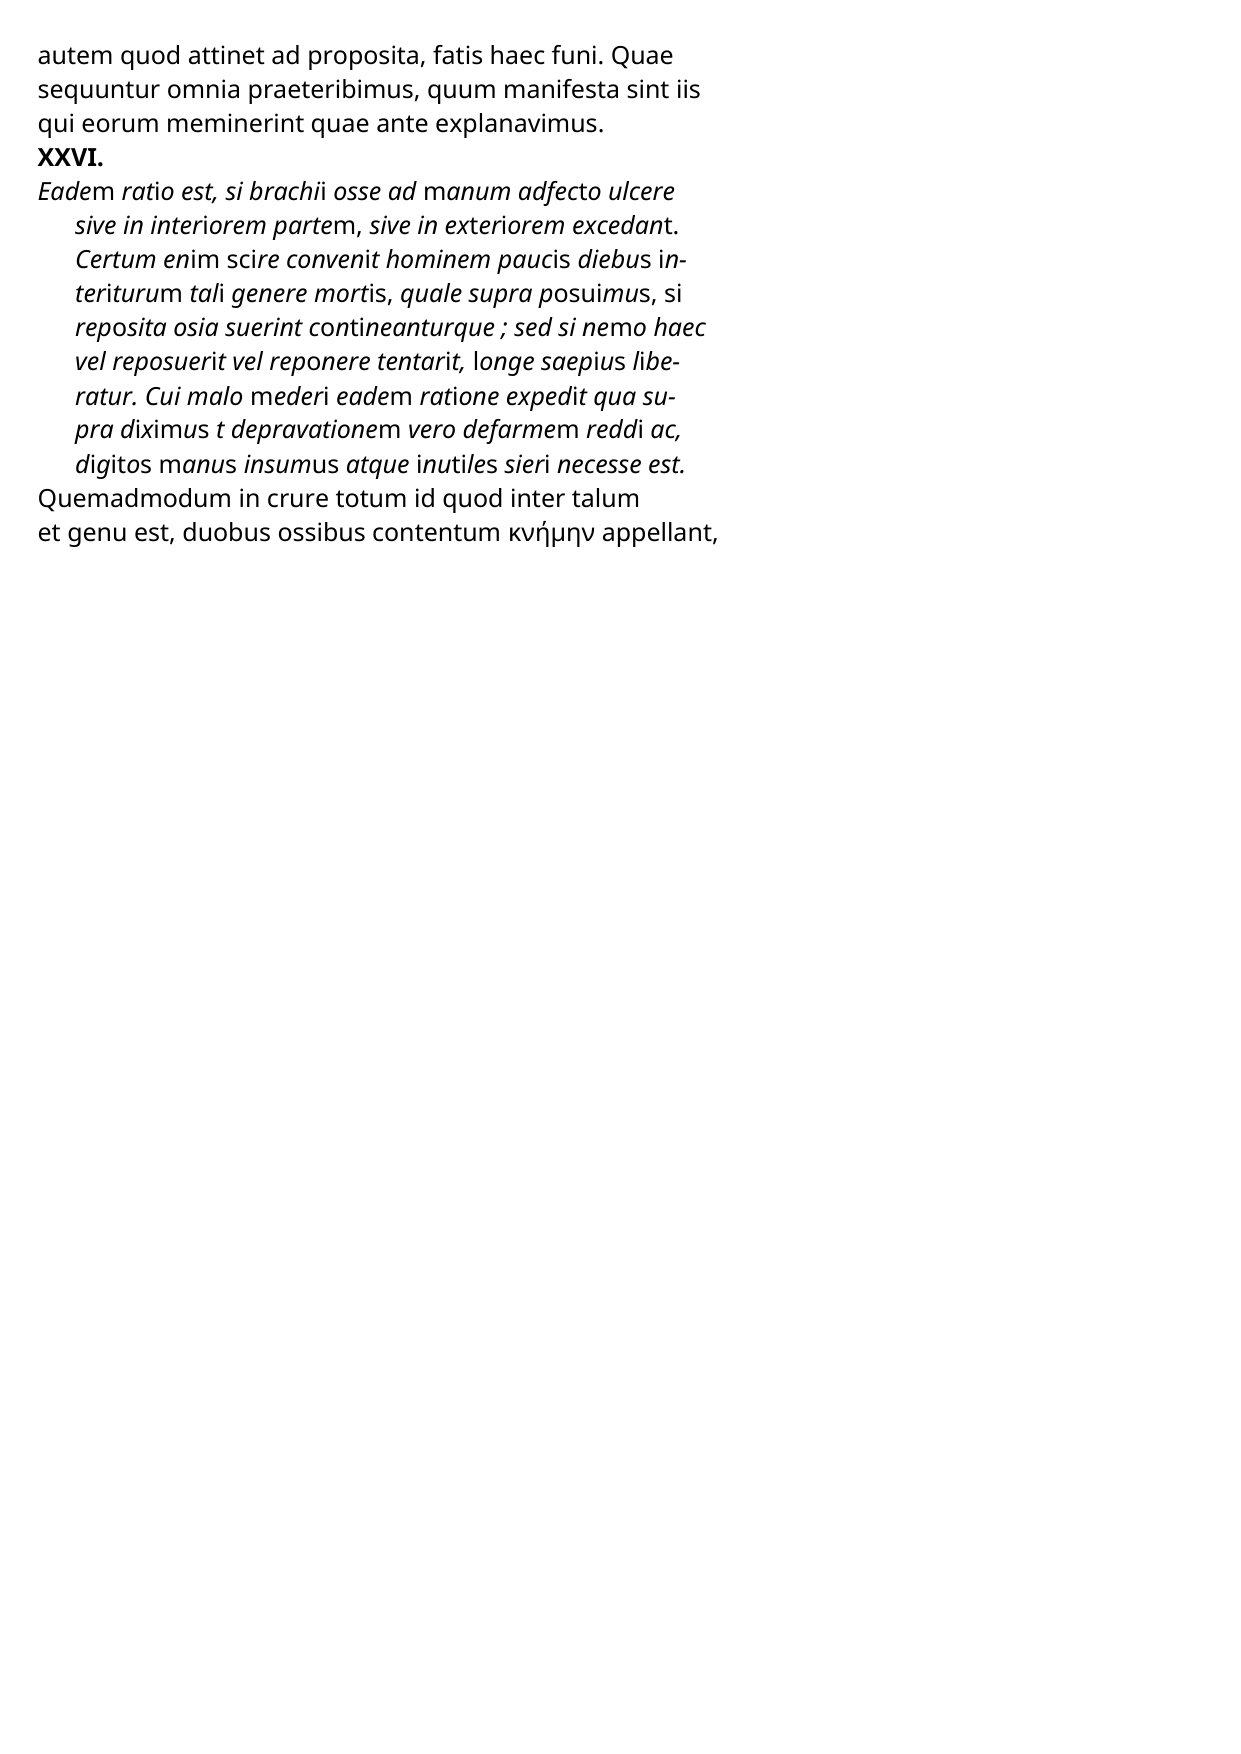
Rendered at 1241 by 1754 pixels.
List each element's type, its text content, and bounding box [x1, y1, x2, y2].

text Eadem ratio est, si brachii osse ad manum adfecto ulcere sive in interiorem partem, sive in exteriorem excedant. Certum enim scire convenit hominem paucis diebus in- teriturum tali genere mortis, quale supra posuimus, si reposita osia suerint contineanturque ; sed si nemo haec vel reposuerit vel reponere tentarit, longe saepius libe- ratur. Cui malo mederi eadem ratione expedit qua su- pra diximus t depravationem vero defarmem reddi ac, digitos manus insumus atque inutiles sieri necesse est. [37, 174, 1203, 480]
text autem quod attinet ad proposita, fatis haec funi. Quae sequuntur omnia praeteribimus, quum manifesta sint iis qui eorum meminerint quae ante explanavimus. [37, 37, 1203, 140]
subtitle XXVI. [37, 140, 1203, 174]
text Quemadmodum in crure totum id quod inter talum et genu est, duobus ossibus contentum κνήμην appellant, [37, 480, 1203, 548]
